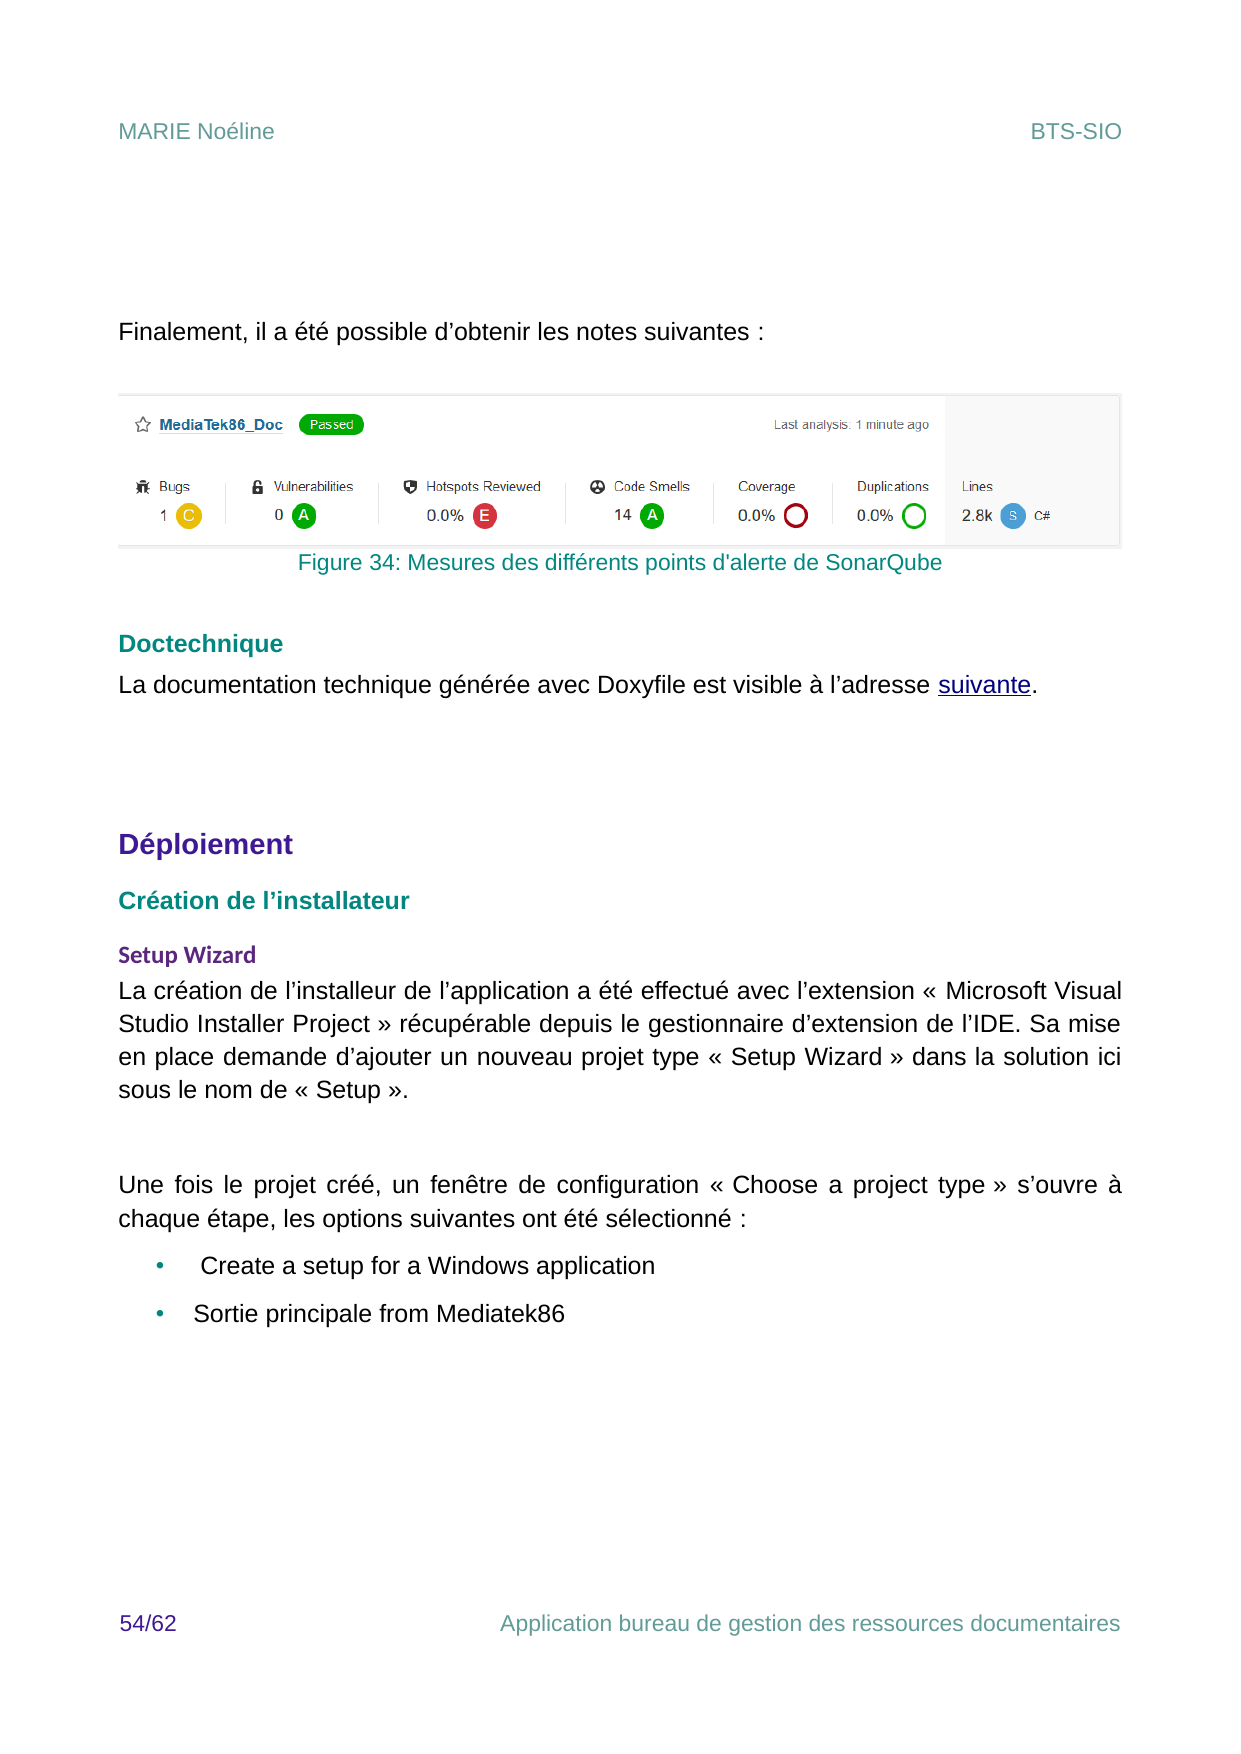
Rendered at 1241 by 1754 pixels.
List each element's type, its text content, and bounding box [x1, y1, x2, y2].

list Sortie principale from Mediatek86 [156, 1299, 1122, 1328]
text Figure 34: Mesures des différents points d'alerte de SonarQube [118, 549, 1122, 575]
text Finalement, il a été possible d’obtenir les notes suivantes : [118, 317, 1122, 346]
subtitle Création de l’installateur [118, 886, 1122, 914]
subtitle Setup Wizard [118, 939, 1122, 970]
subtitle Doctechnique [118, 628, 1122, 657]
text La documentation technique générée avec Doxyfile est visible à l’adresse suivante. [118, 670, 1122, 698]
text La création de l’installeur de l’application a été effectué avec l’extension « Microsoft Visual Studio Installer Project » récupérable depuis le gestionnaire d’extension de l’IDE. Sa mise en place demande d’ajouter un nouveau projet type « Setup Wizard » dans la solution ici sous le nom de « Setup ». [118, 976, 1122, 1104]
picture [118, 393, 1123, 549]
subtitle Déploiement [118, 827, 1122, 861]
list Create a setup for a Windows application [156, 1251, 1122, 1280]
text Une fois le projet créé, un fenêtre de configuration « Choose a project type » s’ouvre à chaque étape, les options suivantes ont été sélectionné : [118, 1171, 1122, 1232]
